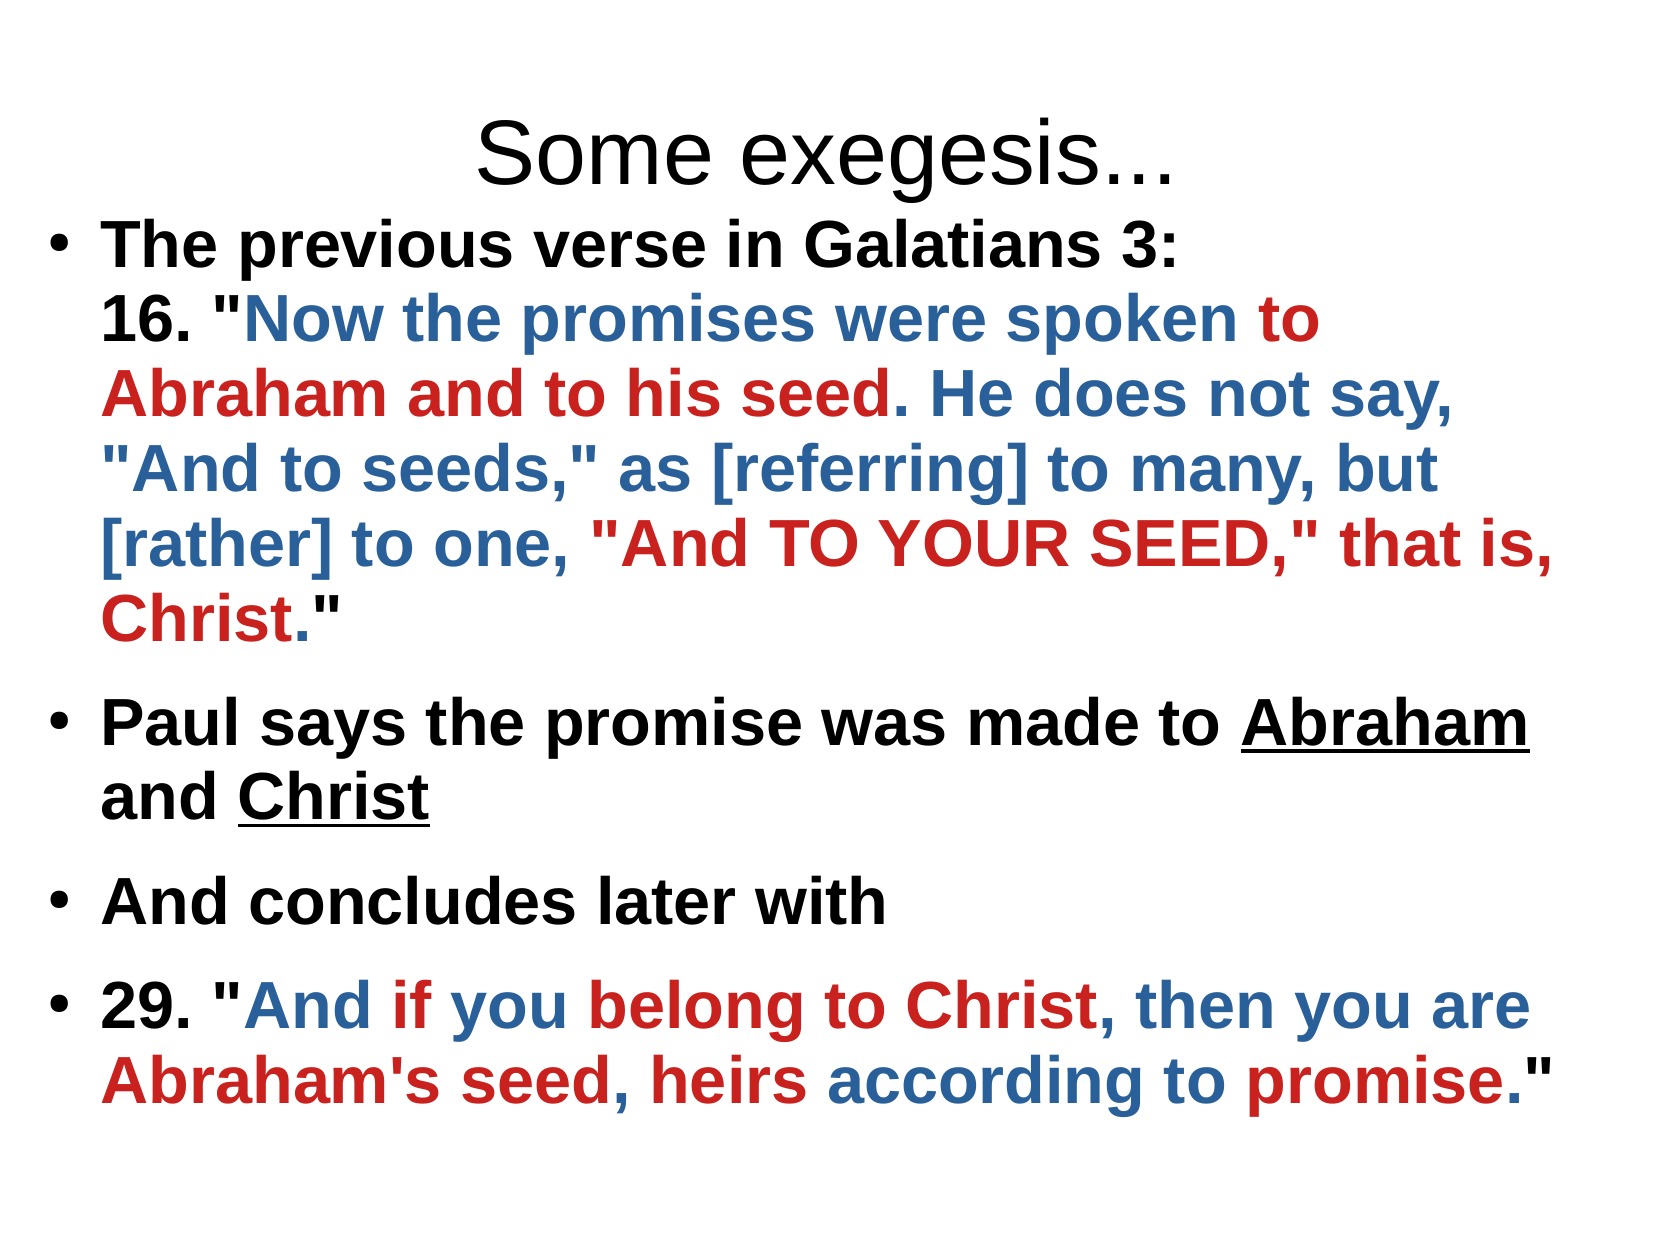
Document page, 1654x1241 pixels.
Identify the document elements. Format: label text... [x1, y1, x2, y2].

title Some exegesis... [82, 49, 1571, 206]
list The previous verse in Galatians 3: 16. "Now the promises were spoken to Abraham and to his seed. He does not say, "And to seeds," as [referring] to many, but [rather] to one, "And TO YOUR SEED," that is, Christ." Paul says the promise was made to Abraham and Christ And concludes later with 29. "And if you belong to Christ, then you are Abraham's seed, heirs according to promise." [29, 206, 1625, 1241]
